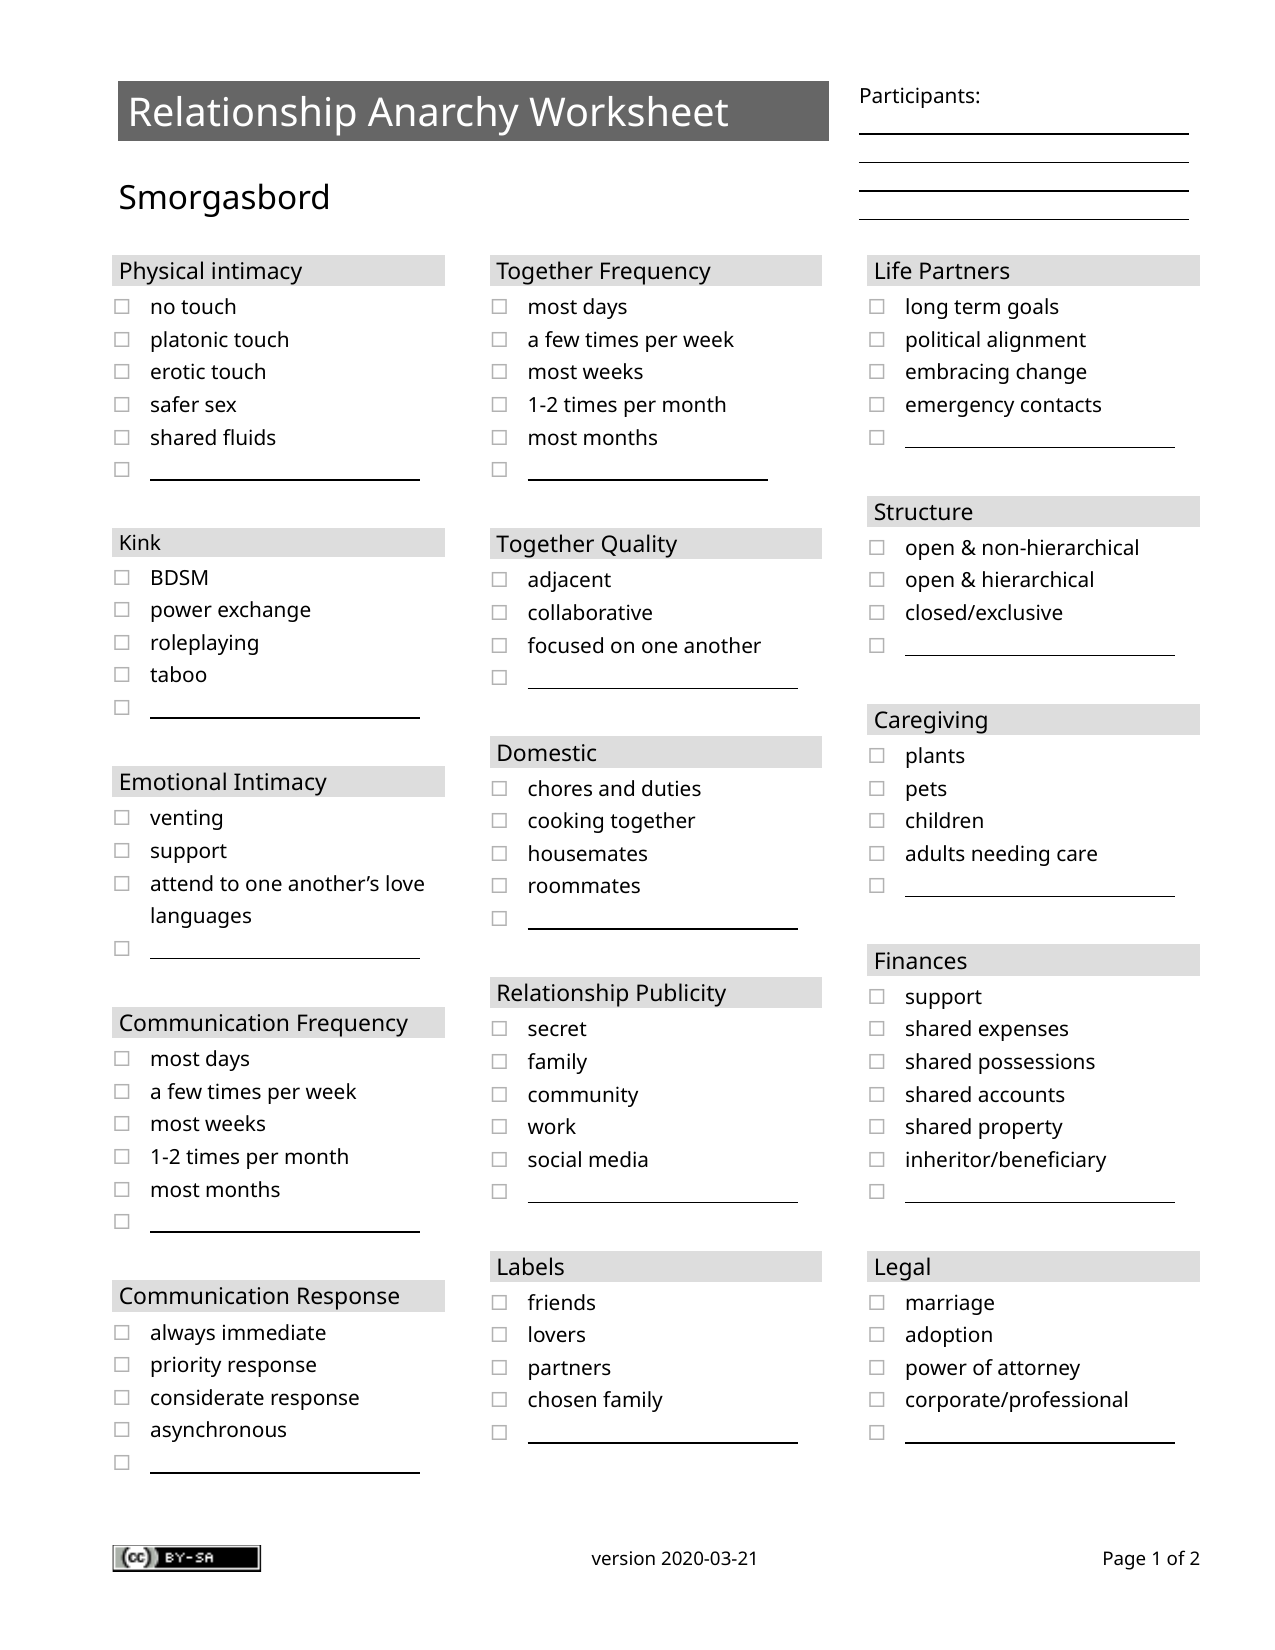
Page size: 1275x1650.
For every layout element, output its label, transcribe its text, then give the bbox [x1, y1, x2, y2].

subtitle Structure [867, 496, 1200, 527]
list pets [867, 774, 1200, 802]
list considerate response [112, 1383, 445, 1411]
subtitle Relationship Publicity [490, 977, 822, 1008]
list taboo [112, 661, 445, 689]
subtitle Finances [867, 944, 1200, 976]
list attend to one another’s love languages [112, 869, 445, 930]
list shared fluids [112, 423, 445, 451]
subtitle Legal [867, 1251, 1200, 1282]
list shared possessions [867, 1047, 1200, 1076]
list 1-2 times per month [112, 1142, 445, 1171]
list plants [867, 741, 1200, 769]
list adoption [867, 1320, 1200, 1349]
list shared accounts [867, 1080, 1200, 1108]
list most days [490, 292, 822, 321]
list embracing change [867, 357, 1200, 386]
list asynchronous [112, 1415, 445, 1444]
list shared property [867, 1112, 1200, 1141]
list political alignment [867, 325, 1200, 353]
subtitle Physical intimacy [112, 255, 445, 286]
list long term goals [867, 292, 1200, 321]
subtitle Kink [112, 528, 445, 557]
list focused on one another [490, 631, 822, 659]
list roommates [490, 872, 822, 900]
list inheritor/beneficiary [867, 1145, 1200, 1173]
list support [867, 982, 1200, 1010]
list most weeks [490, 357, 822, 386]
list 1-2 times per month [490, 390, 822, 418]
list emergency contacts [867, 390, 1200, 418]
subtitle Labels [490, 1251, 822, 1282]
list a few times per week [490, 325, 822, 353]
list a few times per week [112, 1077, 445, 1105]
list cooking together [490, 806, 822, 835]
list corporate/professional [867, 1386, 1200, 1414]
list closed/exclusive [867, 598, 1200, 627]
list social media [490, 1145, 822, 1173]
list platonic touch [112, 325, 445, 353]
subtitle Together Quality [490, 528, 822, 559]
list roleplaying [112, 628, 445, 656]
list most months [112, 1175, 445, 1203]
list community [490, 1080, 822, 1108]
list friends [490, 1288, 822, 1316]
list priority response [112, 1350, 445, 1379]
list safer sex [112, 390, 445, 418]
list children [867, 806, 1200, 835]
list venting [112, 803, 445, 832]
list most days [112, 1044, 445, 1073]
list secret [490, 1014, 822, 1043]
list power exchange [112, 595, 445, 624]
picture [112, 1545, 262, 1572]
list chosen family [490, 1386, 822, 1414]
list BDSM [112, 563, 445, 591]
list most months [490, 423, 822, 451]
list erotic touch [112, 357, 445, 386]
list housemates [490, 839, 822, 867]
list lovers [490, 1320, 822, 1349]
list shared expenses [867, 1014, 1200, 1043]
subtitle Communication Frequency [112, 1007, 445, 1038]
list support [112, 836, 445, 864]
subtitle Together Frequency [490, 255, 822, 286]
list collaborative [490, 598, 822, 627]
subtitle Communication Response [112, 1280, 445, 1312]
list adjacent [490, 566, 822, 594]
list no touch [112, 292, 445, 321]
list partners [490, 1353, 822, 1381]
table_header Relationship Anarchy Worksheet Smorgasbord [113, 75, 835, 231]
list family [490, 1047, 822, 1076]
subtitle Life Partners [867, 255, 1200, 286]
list marriage [867, 1288, 1200, 1316]
table_header [835, 75, 853, 231]
list adults needing care [867, 839, 1200, 867]
subtitle Caregiving [867, 704, 1200, 735]
list most weeks [112, 1109, 445, 1138]
list open & non-hierarchical [867, 533, 1200, 561]
list always immediate [112, 1318, 445, 1346]
list power of attorney [867, 1353, 1200, 1381]
list chores and duties [490, 774, 822, 802]
table_header Participants: [853, 75, 1200, 231]
list work [490, 1112, 822, 1141]
list open & hierarchical [867, 566, 1200, 594]
subtitle Domestic [490, 736, 822, 768]
subtitle Emotional Intimacy [112, 766, 445, 797]
